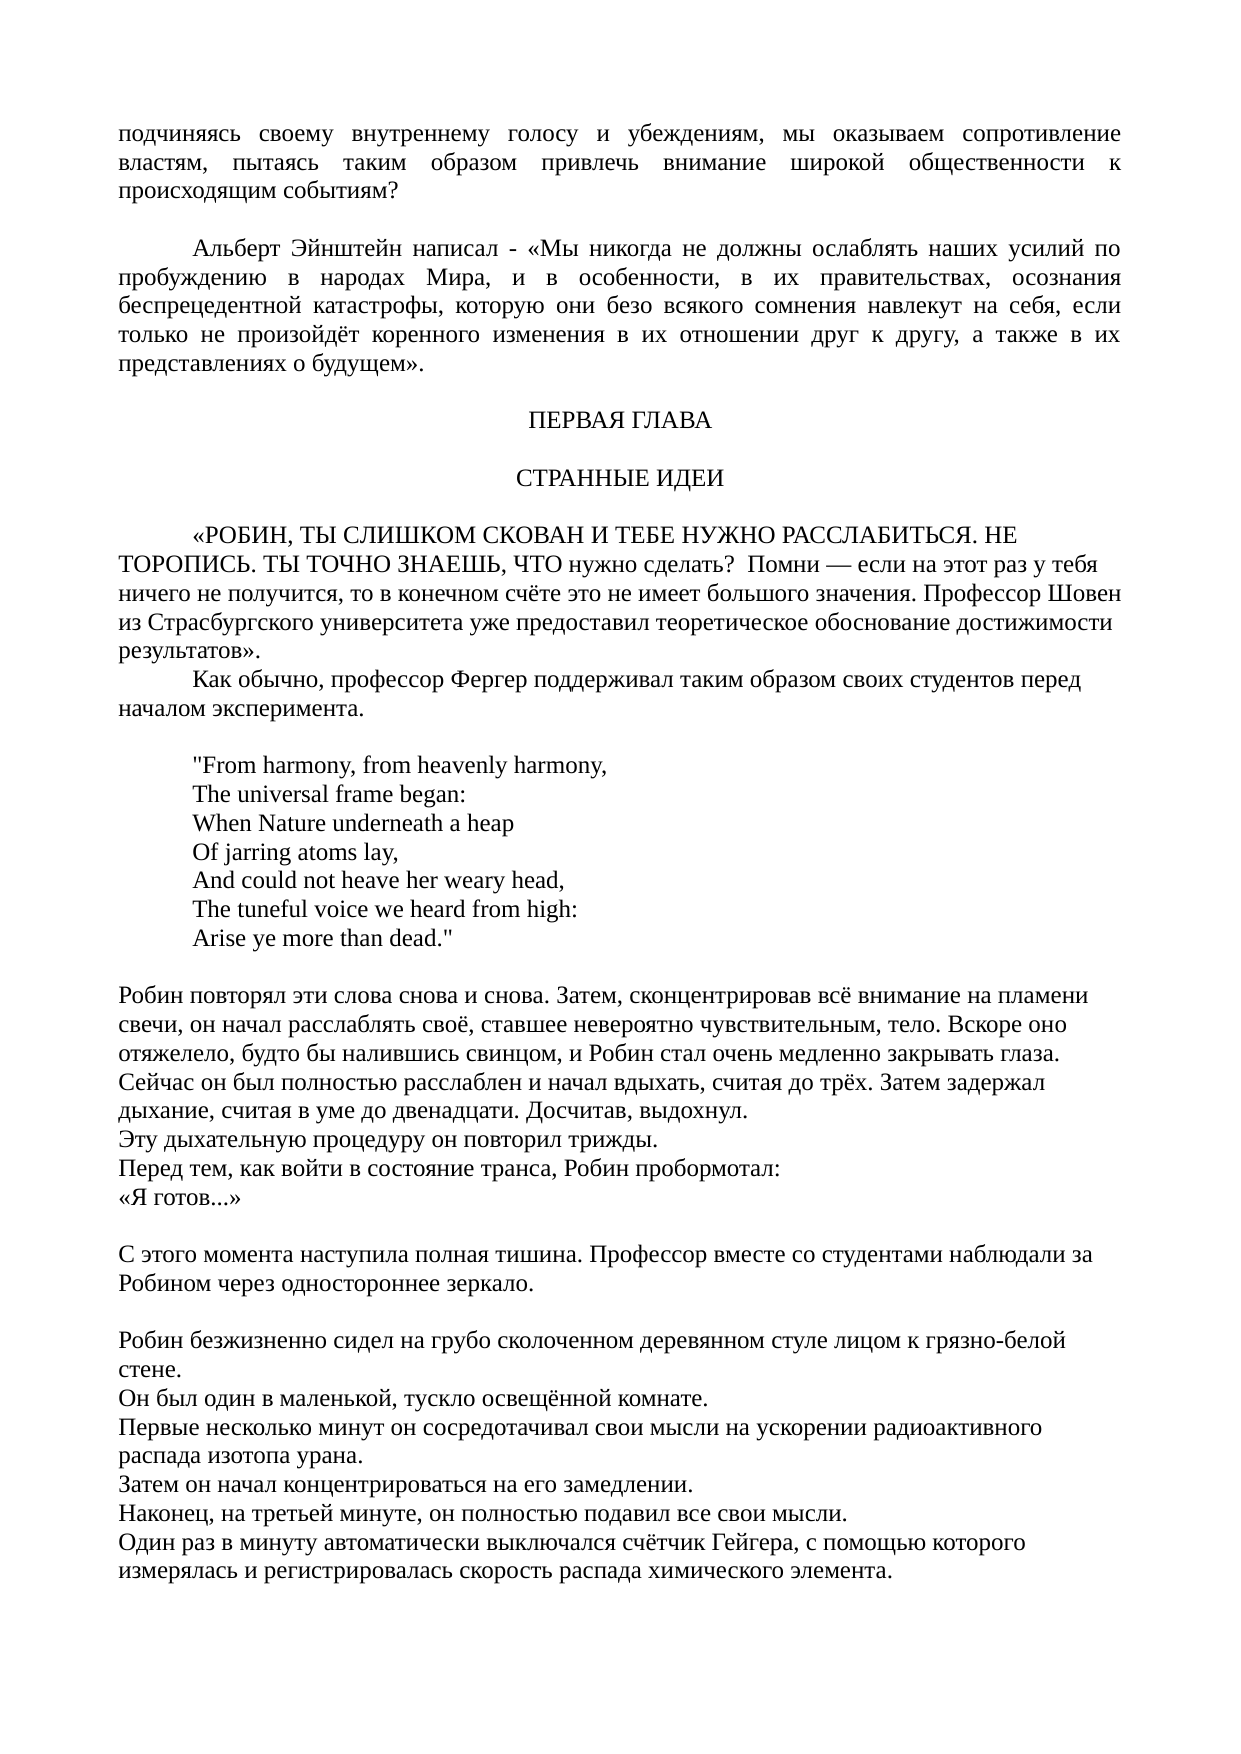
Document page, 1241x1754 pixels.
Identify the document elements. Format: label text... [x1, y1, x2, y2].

text The tuneful voice we heard from high: [118, 894, 1122, 923]
text Один раз в минуту автоматически выключался счётчик Гейгера, с помощью которого измерялась и регистрировалась скорость распада химического элемента. [118, 1527, 1122, 1584]
text Он был один в маленькой, тускло освещённой комнате. [118, 1383, 1122, 1412]
text С этого момента наступила полная тишина. Профессор вместе со студентами наблюдали за Робином через одностороннее зеркало. [118, 1239, 1122, 1297]
text «РОБИН, ТЫ CЛИШКОМ СКОВАН И ТЕБЕ НУЖНО РАССЛАБИТЬСЯ. НЕ ТОРОПИСЬ. ТЫ ТОЧНО ЗНАЕШЬ, ЧТО нужно сделать? Помни — если на этот раз у тебя ничего не получится, то в конечном счёте это не имеет большого значения. Профессор Шовен из Страсбургского университета уже предоставил теоретическое обоснование достижимости результатов». [118, 521, 1122, 664]
text подчиняясь своему внутреннему голосу и убеждениям, мы оказываем сопротивление властям, пытаясь таким образом привлечь внимание широкой общественности к происходящим событиям? [118, 118, 1122, 204]
text «Я готов...» [118, 1182, 1122, 1211]
text ПЕРВАЯ ГЛАВА [118, 406, 1122, 434]
text And could not heave her weary head, [118, 866, 1122, 894]
text Как обычно, профессор Фергер поддерживал таким образом своих студентов перед началом эксперимента. [118, 664, 1122, 722]
text Перед тем, как войти в состояние транса, Робин пробормотал: [118, 1153, 1122, 1182]
text "From harmony, from heavenly harmony, [118, 751, 1122, 779]
text Робин безжизненно сидел на грубо сколоченном деревянном стуле лицом к грязно-белой стене. [118, 1326, 1122, 1383]
text Первые несколько минут он сосредотачивал свои мысли на ускорении радиоактивного распада изотопа урана. [118, 1412, 1122, 1469]
text Альберт Эйнштейн написал - «Мы никогда не должны ослаблять наших усилий по пробуждению в народах Мира, и в особенности, в их правительствах, осознания беспрецедентной катастрофы, которую они безо всякого сомнения навлекут на себя, если только не произойдёт коренного изменения в их отношении друг к другу, а также в их представлениях о будущем». [118, 233, 1122, 377]
text The universal frame began: [118, 779, 1122, 808]
text Робин повторял эти слова снова и снова. Затем, сконцентрировав всё внимание на пламени свечи, он начал расслаблять своё, ставшее невероятно чувствительным, тело. Вскоре оно отяжелело, будто бы налившись свинцом, и Робин стал очень медленно закрывать глаза. [118, 981, 1122, 1067]
text Сейчас он был полностью расслаблен и начал вдыхать, считая до трёх. Затем задержал дыхание, считая в уме до двенадцати. Досчитав, выдохнул. [118, 1067, 1122, 1124]
text Наконец, на третьей минуте, он полностью подавил все свои мысли. [118, 1498, 1122, 1527]
text Эту дыхательную процедуру он повторил трижды. [118, 1124, 1122, 1153]
text СТРАННЫЕ ИДЕИ [118, 463, 1122, 492]
text Of jarring atoms lay, [118, 837, 1122, 866]
text When Nature underneath a heap [118, 808, 1122, 837]
text Arise ye more than dead." [118, 923, 1122, 952]
text Затем он начал концентрироваться на его замедлении. [118, 1469, 1122, 1498]
